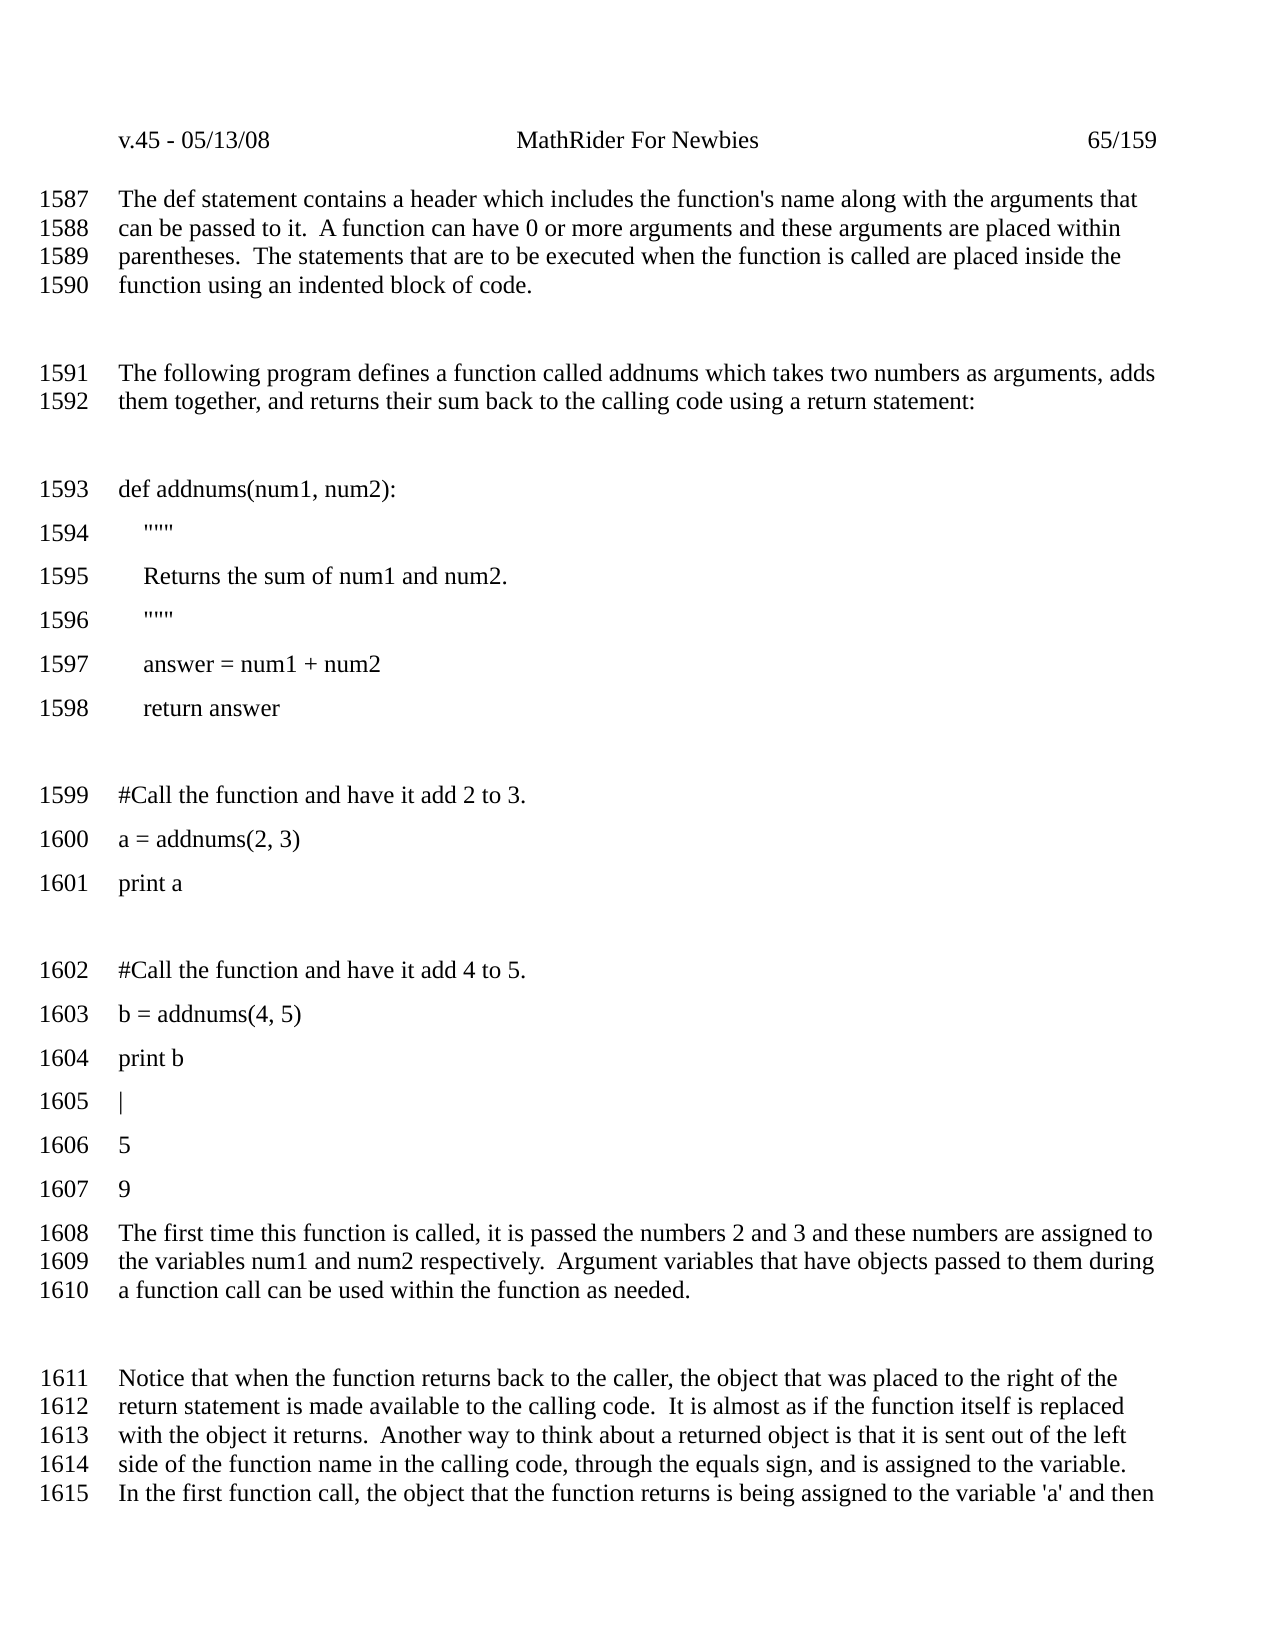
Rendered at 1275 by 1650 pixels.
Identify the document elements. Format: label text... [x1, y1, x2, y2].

text Returns the sum of num1 and num2. [118, 561, 1157, 590]
text print a [118, 868, 1157, 896]
text def addnums(num1, num2): [118, 474, 1157, 503]
text print b [118, 1043, 1157, 1071]
text a = addnums(2, 3) [118, 824, 1157, 853]
text return answer [118, 693, 1157, 721]
text Notice that when the function returns back to the caller, the object that was placed to the right of the return statement is made available to the calling code. It is almost as if the function itself is replaced with the object it returns. Another way to think about a returned object is that it is sent out of the left side of the function name in the calling code, through the equals sign, and is assigned to the variable. In the first function call, the object that the function returns is being assigned to the variable 'a' and then [118, 1363, 1157, 1506]
text | [118, 1086, 1157, 1115]
text b = addnums(4, 5) [118, 999, 1157, 1028]
text #Call the function and have it add 4 to 5. [118, 955, 1157, 984]
text #Call the function and have it add 2 to 3. [118, 780, 1157, 809]
text """ [118, 605, 1157, 634]
text The following program defines a function called addnums which takes two numbers as arguments, adds them together, and returns their sum back to the calling code using a return statement: [118, 358, 1157, 415]
text answer = num1 + num2 [118, 649, 1157, 678]
text """ [118, 518, 1157, 546]
text The first time this function is called, it is passed the numbers 2 and 3 and these numbers are assigned to the variables num1 and num2 respectively. Argument variables that have objects passed to them during a function call can be used within the function as needed. [118, 1218, 1157, 1304]
text The def statement contains a header which includes the function's name along with the arguments that can be passed to it. A function can have 0 or more arguments and these arguments are placed within parentheses. The statements that are to be executed when the function is called are placed inside the function using an indented block of code. [118, 184, 1157, 299]
text 5 [118, 1130, 1157, 1159]
text 9 [118, 1174, 1157, 1203]
